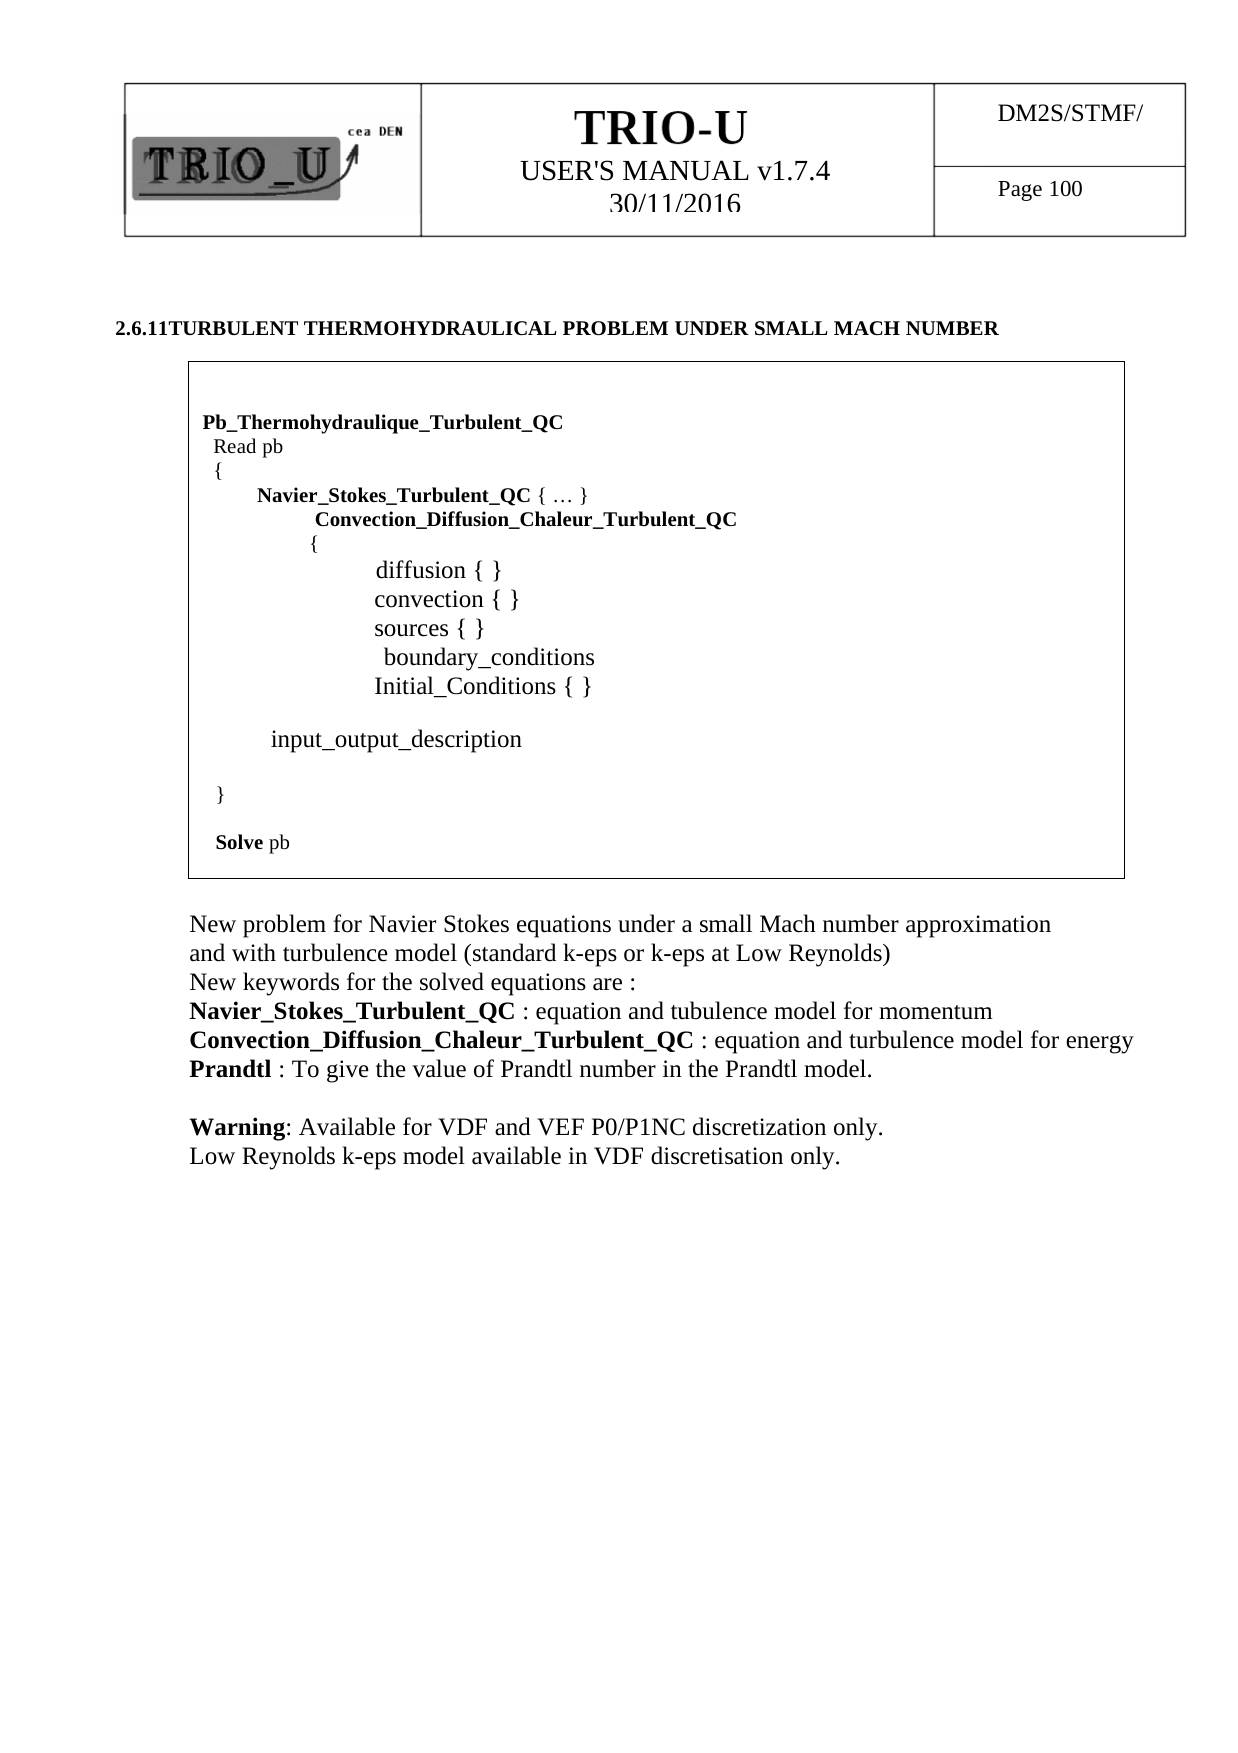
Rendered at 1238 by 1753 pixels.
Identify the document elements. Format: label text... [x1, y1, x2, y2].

text New problem for Navier Stokes equations under a small Mach number approximation [115, 908, 1196, 937]
text Warning: Available for VDF and VEF P0/P1NC discretization only. [115, 1112, 1196, 1141]
text Convection_Diffusion_Chaleur_Turbulent_QC : equation and turbulence model for energy [115, 1025, 1196, 1054]
text and with turbulence model (standard k-eps or k-eps at Low Reynolds) [115, 937, 1196, 967]
text New keywords for the solved equations are : [115, 967, 1196, 996]
text Prandtl : To give the value of Prandtl number in the Prandtl model. [115, 1054, 1196, 1083]
text Low Reynolds k-eps model available in VDF discretisation only. [115, 1141, 1196, 1170]
subtitle TURBULENT THERMOHYDRAULICAL PROBLEM UNDER SMALL MACH NUMBER [115, 316, 1164, 340]
text Navier_Stokes_Turbulent_QC : equation and tubulence model for momentum [115, 996, 1196, 1025]
table_header Pb_Thermohydraulique_Turbulent_QC Read pb { Navier_Stokes_Turbulent_QC { … } Convection_Diffusion_Chaleur_Turbulent_QC { diffusion { } convection { } sources { } boundary_conditions Initial_Conditions { } input_output_description } Solve pb [189, 362, 1124, 878]
